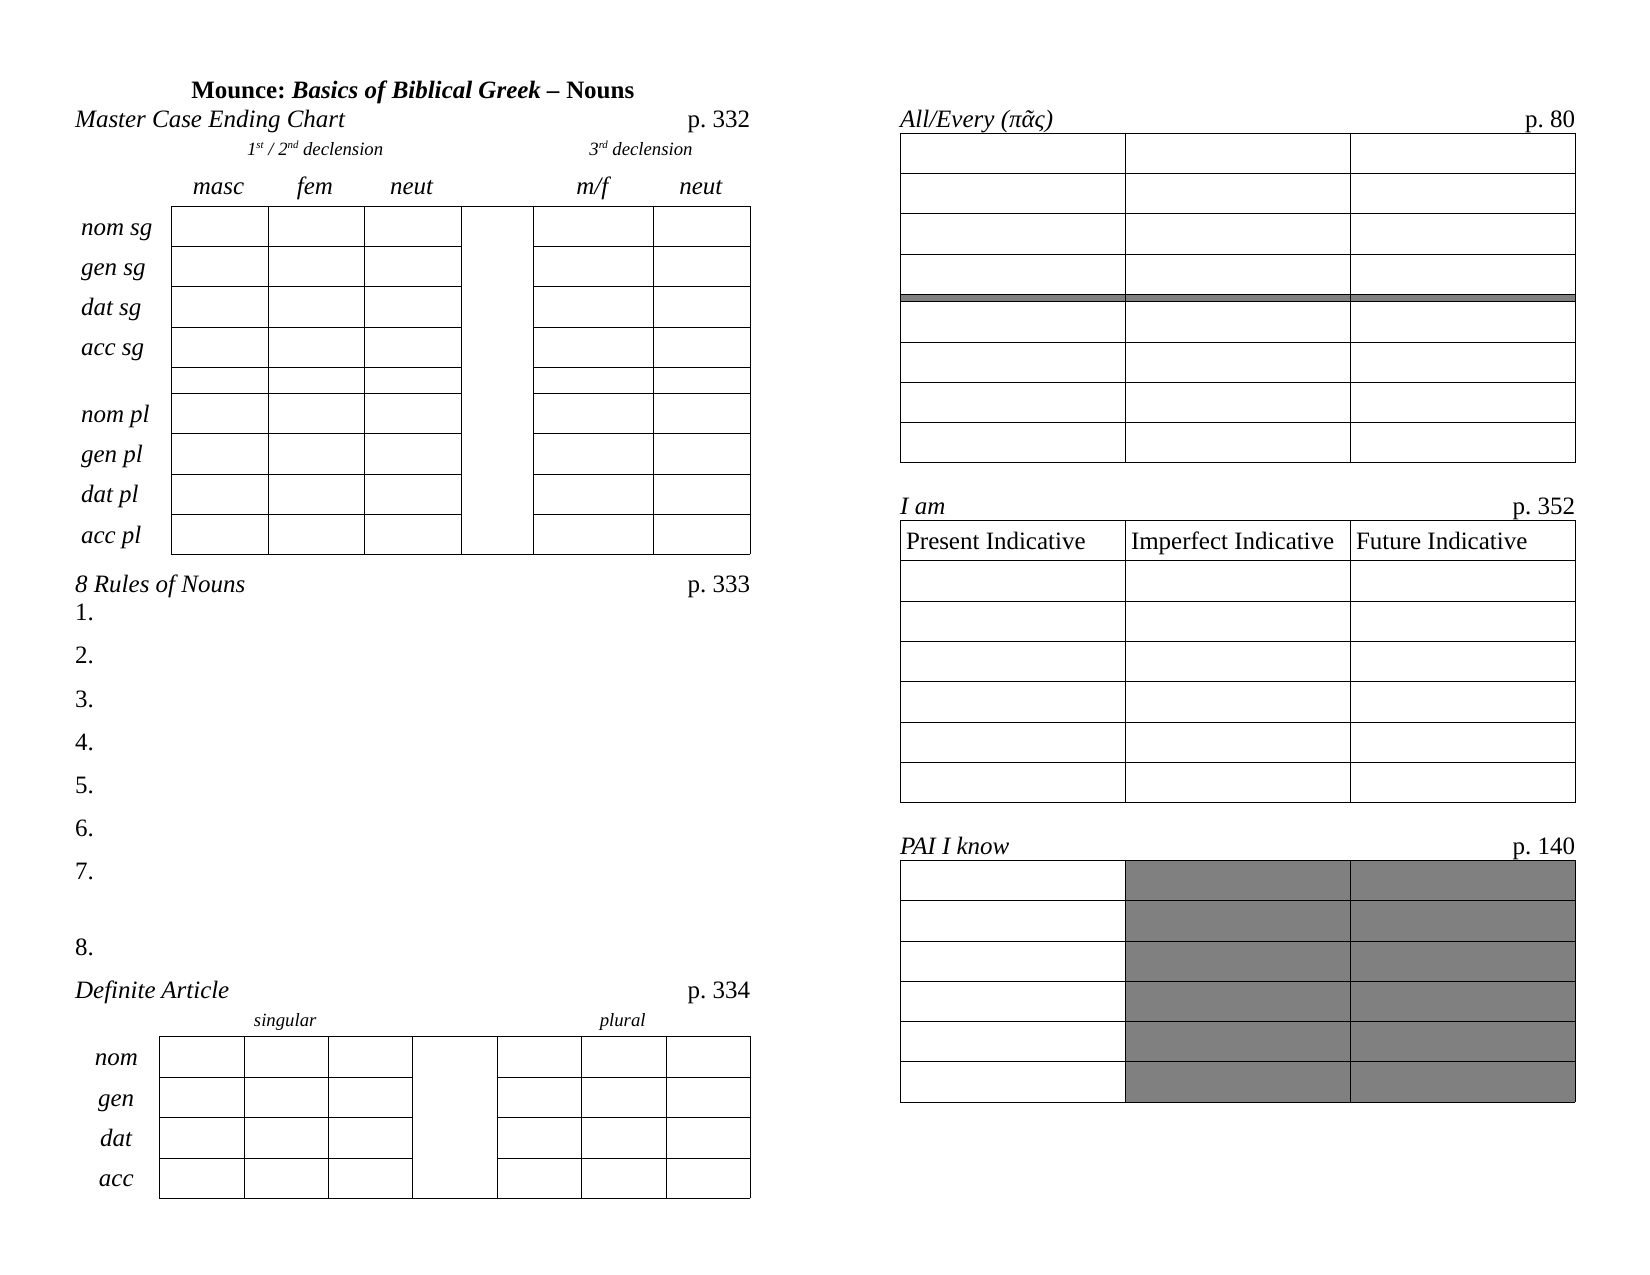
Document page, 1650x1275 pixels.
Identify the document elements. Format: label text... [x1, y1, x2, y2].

table_cell [172, 207, 268, 246]
table_cell neut [364, 166, 461, 206]
table_cell [498, 1078, 581, 1117]
table_cell acc pl [75, 514, 171, 554]
table_cell [1351, 763, 1575, 802]
table_cell [462, 207, 533, 554]
table_cell [534, 394, 653, 433]
table_cell [1126, 302, 1350, 342]
table_cell [269, 434, 364, 473]
table_cell [172, 475, 268, 514]
table_cell [1126, 642, 1350, 681]
table_cell [172, 328, 268, 367]
table_cell [245, 1118, 328, 1157]
table_cell [1126, 561, 1350, 601]
text Master Case Ending Chart p. 332 [75, 104, 750, 132]
table_cell [160, 1037, 244, 1077]
table_cell [269, 328, 364, 367]
table_cell [245, 1037, 328, 1077]
table_cell [269, 287, 364, 327]
table_cell [534, 434, 653, 473]
table_cell [1126, 942, 1350, 981]
table_cell [1351, 602, 1575, 641]
table_cell [245, 1078, 328, 1117]
table_cell [1351, 901, 1575, 941]
table_cell [1126, 255, 1350, 294]
table_cell [1351, 255, 1575, 294]
table_cell [534, 207, 653, 246]
table_cell [654, 247, 750, 286]
table_cell [269, 475, 364, 514]
table_cell [269, 515, 364, 554]
table_cell [365, 207, 461, 246]
table_cell [654, 434, 750, 473]
table_cell [365, 287, 461, 327]
table_cell [901, 302, 1125, 342]
table_cell [654, 475, 750, 514]
table_cell [901, 602, 1125, 641]
table_cell [365, 368, 461, 393]
table_header [413, 1004, 497, 1036]
table_cell [329, 1159, 412, 1198]
text I am p. 352 [900, 491, 1575, 520]
table_cell [654, 207, 750, 246]
table_cell nom pl [75, 393, 171, 433]
table_cell [1351, 682, 1575, 722]
table_cell [534, 515, 653, 554]
table_cell [1351, 982, 1575, 1021]
table_cell gen [75, 1077, 159, 1117]
table_cell [329, 1037, 412, 1077]
table_header [1351, 134, 1575, 173]
table_cell [1351, 214, 1575, 253]
table_cell [365, 515, 461, 554]
table_cell [160, 1159, 244, 1198]
table_cell [1126, 295, 1350, 301]
table_header [461, 133, 533, 206]
table_cell [1126, 982, 1350, 1021]
table_cell [582, 1118, 666, 1157]
table_cell nom [75, 1036, 159, 1077]
table_cell [901, 255, 1125, 294]
table_cell [654, 394, 750, 433]
table_cell dat [75, 1117, 159, 1157]
table_cell [329, 1118, 412, 1157]
table_cell [413, 1037, 497, 1198]
table_cell [365, 434, 461, 473]
table_cell [1351, 1062, 1575, 1102]
table_cell [1126, 423, 1350, 462]
table_cell [1126, 343, 1350, 382]
text 2. [75, 641, 750, 669]
table_cell [667, 1118, 750, 1157]
table_cell [172, 247, 268, 286]
table_cell [1351, 942, 1575, 981]
text Definite Article p. 334 [75, 975, 750, 1003]
table_cell [901, 982, 1125, 1021]
table_cell [901, 682, 1125, 722]
text 6. [75, 813, 750, 842]
table_cell [901, 763, 1125, 802]
table_cell [498, 1159, 581, 1198]
table_cell [1126, 383, 1350, 422]
text 5. [75, 770, 750, 799]
table_cell [534, 287, 653, 327]
table_cell [901, 1022, 1125, 1061]
table_header Imperfect Indicative [1126, 521, 1350, 560]
text 8. [75, 932, 750, 960]
table_cell [160, 1078, 244, 1117]
table_cell [901, 1062, 1125, 1102]
table_cell [269, 247, 364, 286]
table_cell [654, 287, 750, 327]
table_cell [582, 1078, 666, 1117]
table_header plural [497, 1004, 750, 1036]
table_cell [269, 207, 364, 246]
table_cell [901, 642, 1125, 681]
table_cell [654, 515, 750, 554]
table_cell [534, 328, 653, 367]
table_cell [172, 368, 268, 393]
table_cell [901, 383, 1125, 422]
text 3. [75, 684, 750, 712]
table_cell [901, 174, 1125, 213]
table_cell [1351, 302, 1575, 342]
table_cell acc [75, 1158, 159, 1198]
table_cell [1351, 383, 1575, 422]
table_cell [329, 1078, 412, 1117]
table_cell [75, 367, 171, 393]
table_cell [1351, 561, 1575, 601]
table_header 1st / 2nd declension [171, 133, 461, 166]
text 8 Rules of Nouns p. 333 [75, 569, 750, 597]
table_cell [1126, 602, 1350, 641]
table_cell [901, 343, 1125, 382]
table_cell [901, 214, 1125, 253]
table_cell [172, 394, 268, 433]
table_header [1126, 134, 1350, 173]
table_cell dat sg [75, 286, 171, 327]
table_cell [269, 368, 364, 393]
table_cell nom sg [75, 206, 171, 246]
table_cell [172, 287, 268, 327]
table_cell m/f [534, 166, 653, 206]
table_cell [667, 1037, 750, 1077]
text All/Every (πᾶς) p. 80 [900, 104, 1575, 132]
table_cell [534, 247, 653, 286]
table_cell [498, 1037, 581, 1077]
table_header [75, 133, 171, 206]
table_cell [901, 561, 1125, 601]
table_cell [269, 394, 364, 433]
table_cell [654, 328, 750, 367]
table_cell [534, 475, 653, 514]
table_cell [1126, 1022, 1350, 1061]
table_cell [1351, 1022, 1575, 1061]
table_cell gen pl [75, 433, 171, 473]
table_header [75, 1004, 159, 1036]
table_cell neut [654, 166, 750, 206]
table_cell [1126, 682, 1350, 722]
table_header [1351, 861, 1575, 900]
table_cell [654, 368, 750, 393]
table_cell [365, 247, 461, 286]
table_cell [582, 1037, 666, 1077]
text Mounce: Basics of Biblical Greek – Nouns [75, 75, 750, 104]
text PAI I know p. 140 [900, 831, 1575, 860]
table_header [1126, 861, 1350, 900]
table_cell [172, 434, 268, 473]
table_cell [365, 394, 461, 433]
table_cell [534, 368, 653, 393]
table_header [901, 861, 1125, 900]
table_cell [498, 1118, 581, 1157]
table_cell [365, 328, 461, 367]
table_cell masc [171, 166, 268, 206]
table_cell [1351, 723, 1575, 762]
table_header singular [159, 1004, 412, 1036]
text 1. [75, 597, 750, 626]
table_cell [1351, 174, 1575, 213]
table_cell [1351, 423, 1575, 462]
table_cell [245, 1159, 328, 1198]
table_cell [582, 1159, 666, 1198]
table_cell dat pl [75, 474, 171, 514]
table_cell [901, 723, 1125, 762]
table_cell [1126, 174, 1350, 213]
table_cell [365, 475, 461, 514]
table_cell [1351, 343, 1575, 382]
table_cell [1126, 214, 1350, 253]
table_cell gen sg [75, 246, 171, 286]
table_cell [667, 1159, 750, 1198]
table_cell [667, 1078, 750, 1117]
table_header Present Indicative [901, 521, 1125, 560]
table_cell [1126, 1062, 1350, 1102]
table_cell [901, 942, 1125, 981]
table_cell [1126, 763, 1350, 802]
text 4. [75, 727, 750, 756]
text 7. [75, 856, 750, 885]
table_header [901, 134, 1125, 173]
table_cell [901, 423, 1125, 462]
table_cell [901, 901, 1125, 941]
table_cell fem [268, 166, 364, 206]
table_cell acc sg [75, 327, 171, 367]
table_cell [160, 1118, 244, 1157]
table_cell [1126, 901, 1350, 941]
table_cell [1351, 295, 1575, 301]
table_header Future Indicative [1351, 521, 1575, 560]
table_cell [1351, 642, 1575, 681]
table_cell [901, 295, 1125, 301]
table_cell [172, 515, 268, 554]
table_header 3rd declension [534, 133, 750, 166]
table_cell [1126, 723, 1350, 762]
